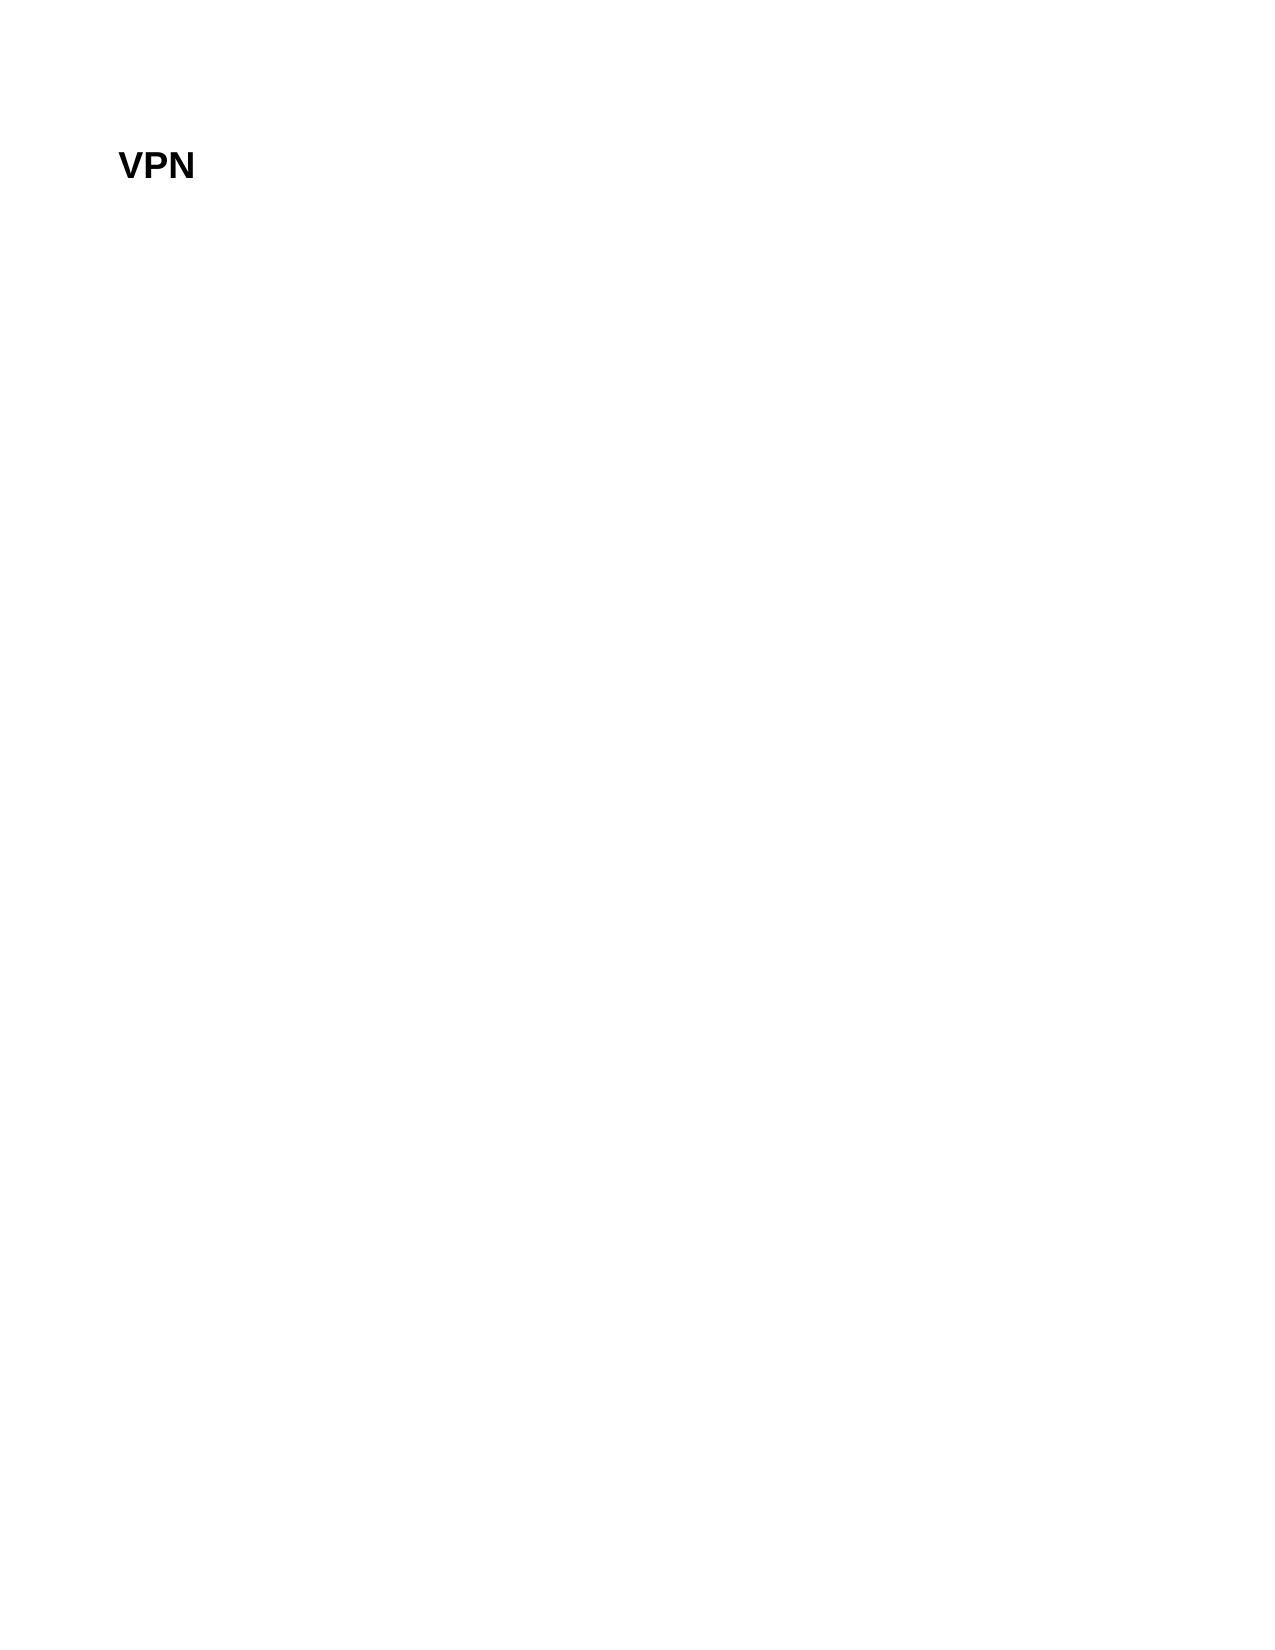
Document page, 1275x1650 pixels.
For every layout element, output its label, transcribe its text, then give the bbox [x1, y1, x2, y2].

subtitle VPN [118, 143, 1157, 186]
